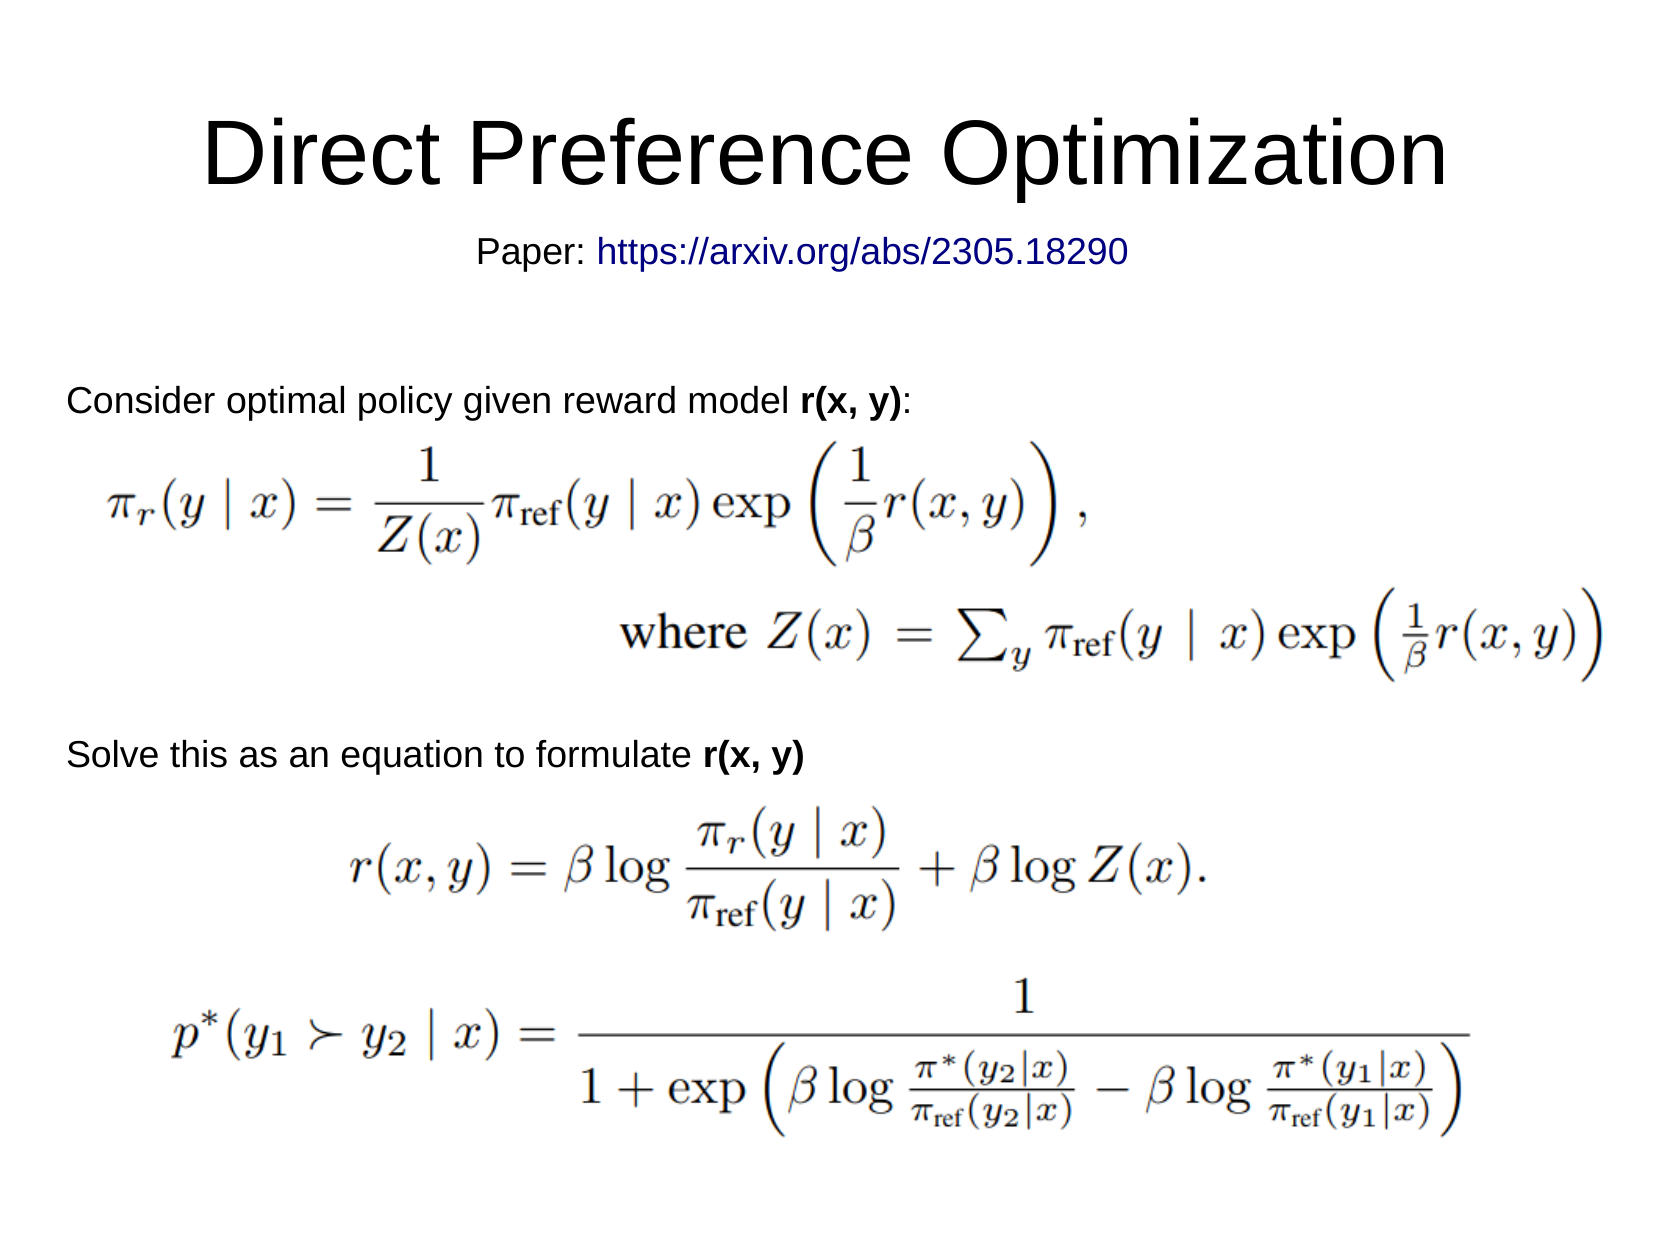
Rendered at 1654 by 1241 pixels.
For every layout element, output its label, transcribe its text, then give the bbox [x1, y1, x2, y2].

picture [335, 800, 1228, 950]
title Direct Preference Optimization [82, 49, 1571, 257]
picture [613, 579, 1603, 686]
picture [171, 972, 1508, 1141]
text_box Solve this as an equation to formulate r(x, y) [51, 726, 1263, 994]
text_box Paper: https://arxiv.org/abs/2305.18290 [461, 222, 1216, 322]
text_box Consider optimal policy given reward model r(x, y): [51, 372, 1263, 639]
